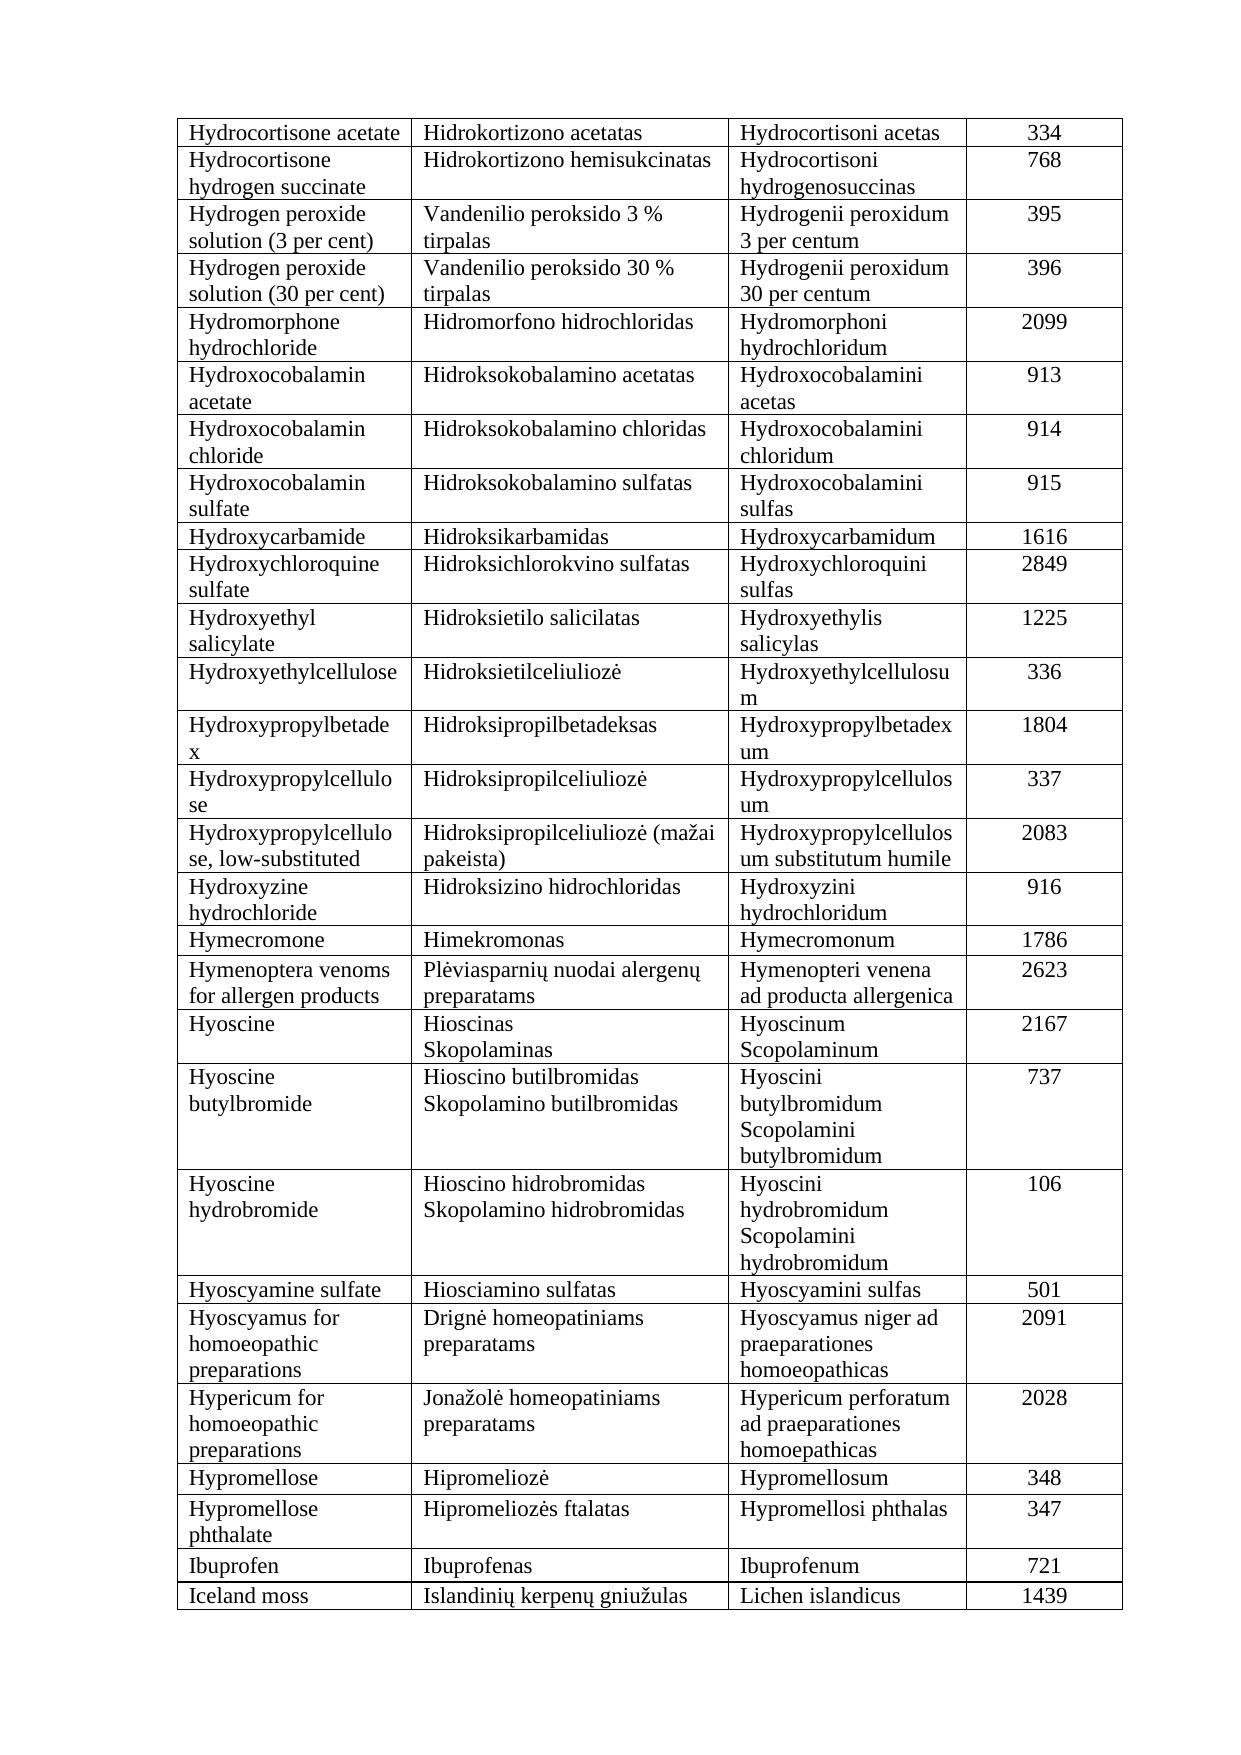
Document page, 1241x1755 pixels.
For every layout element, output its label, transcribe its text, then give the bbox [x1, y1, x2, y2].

table_cell 2099 [967, 308, 1122, 361]
table_cell Hymenoptera venoms for allergen products [178, 956, 411, 1009]
table_cell Hydroxocobalamini acetas [729, 362, 966, 414]
table_cell Hyoscyamus for homoeopathic preparations [178, 1304, 411, 1383]
table_cell Hypericum for homoeopathic preparations [178, 1384, 411, 1463]
table_cell 395 [967, 200, 1122, 253]
table_cell Hypromellosi phthalas [729, 1495, 966, 1547]
table_cell Hydroxypropylcellulosum substitutum humile [729, 819, 966, 872]
table_cell Hyoscine hydrobromide [178, 1170, 411, 1275]
table_cell Hidrokortizono hemisukcinatas [412, 147, 728, 199]
table_cell 2091 [967, 1304, 1122, 1383]
table_cell Hioscino butilbromidas Skopolamino butilbromidas [412, 1064, 728, 1169]
table_cell 347 [967, 1495, 1122, 1547]
table_cell Hymenopteri venena ad producta allergenica [729, 956, 966, 1009]
table_cell Hydrocortisone hydrogen succinate [178, 147, 411, 199]
table_cell Hidroksipropilbetadeksas [412, 711, 728, 764]
table_cell 2623 [967, 956, 1122, 1009]
table_cell Hydromorphone hydrochloride [178, 308, 411, 361]
table_cell Hydroxyethyl salicylate [178, 604, 411, 657]
table_cell 768 [967, 147, 1122, 199]
table_cell Hidroksipropilceliuliozė [412, 765, 728, 818]
table_cell Hydroxypropylcellulose, low-substituted [178, 819, 411, 872]
table_cell Hydrogenii peroxidum 3 per centum [729, 200, 966, 253]
table_cell Hydrogen peroxide solution (30 per cent) [178, 254, 411, 307]
table_cell Hydroxocobalamin acetate [178, 362, 411, 414]
table_cell Hipromeliozės ftalatas [412, 1495, 728, 1547]
table_cell Hiosciamino sulfatas [412, 1276, 728, 1303]
table_cell 915 [967, 469, 1122, 522]
table_cell Ibuprofen [178, 1549, 411, 1581]
table_cell 914 [967, 415, 1122, 468]
table_cell Hyoscine butylbromide [178, 1064, 411, 1169]
table_cell Hydroxyzine hydrochloride [178, 873, 411, 925]
table_cell Hydroxypropylcellulose [178, 765, 411, 818]
table_cell Hidroksichlorokvino sulfatas [412, 550, 728, 603]
table_cell Hyoscini hydrobromidum Scopolamini hydrobromidum [729, 1170, 966, 1275]
table_cell Hydromorphoni hydrochloridum [729, 308, 966, 361]
table_cell Hydroxocobalamin sulfate [178, 469, 411, 522]
table_cell 2028 [967, 1384, 1122, 1463]
table_cell 1439 [967, 1583, 1122, 1609]
table_cell Hydrocortisoni acetas [729, 119, 966, 146]
table_cell 334 [967, 119, 1122, 146]
table_cell Hidroksietilo salicilatas [412, 604, 728, 657]
table_cell Iceland moss [178, 1583, 411, 1609]
table_cell Hydroxyethylcellulosum [729, 658, 966, 710]
table_cell Hypromellosum [729, 1464, 966, 1494]
table_cell Hidromorfono hidrochloridas [412, 308, 728, 361]
table_cell Hidroksokobalamino acetatas [412, 362, 728, 414]
table_cell Hyoscinum Scopolaminum [729, 1010, 966, 1062]
table_cell 396 [967, 254, 1122, 307]
table_cell Hypromellose [178, 1464, 411, 1494]
table_cell Hyoscyamus niger ad praeparationes homoeopathicas [729, 1304, 966, 1383]
table_cell Hyoscyamine sulfate [178, 1276, 411, 1303]
table_cell Hidroksizino hidrochloridas [412, 873, 728, 925]
table_cell Hydroxycarbamidum [729, 523, 966, 549]
table_cell Hidroksietilceliuliozė [412, 658, 728, 710]
table_cell Vandenilio peroksido 3 % tirpalas [412, 200, 728, 253]
table_cell Hidroksokobalamino sulfatas [412, 469, 728, 522]
table_cell Hydroxocobalamini chloridum [729, 415, 966, 468]
table_cell 1225 [967, 604, 1122, 657]
table_cell Hyoscini butylbromidum Scopolamini butylbromidum [729, 1064, 966, 1169]
table_cell Islandinių kerpenų gniužulas [412, 1583, 728, 1609]
table_cell Hydroxyethylis salicylas [729, 604, 966, 657]
table_cell Hidroksikarbamidas [412, 523, 728, 549]
table_cell Hipromeliozė [412, 1464, 728, 1494]
table_cell 348 [967, 1464, 1122, 1494]
table_cell Hypromellose phthalate [178, 1495, 411, 1547]
table_cell 1804 [967, 711, 1122, 764]
table_cell Hydrocortisone acetate [178, 119, 411, 146]
table_cell Hydroxyethylcellulose [178, 658, 411, 710]
table_cell Hyoscine [178, 1010, 411, 1062]
table_cell Hyoscyamini sulfas [729, 1276, 966, 1303]
table_cell 737 [967, 1064, 1122, 1169]
table_cell 1616 [967, 523, 1122, 549]
table_cell Hidroksipropilceliuliozė (mažai pakeista) [412, 819, 728, 872]
table_cell Plėviasparnių nuodai alergenų preparatams [412, 956, 728, 1009]
table_cell Hypericum perforatum ad praeparationes homoepathicas [729, 1384, 966, 1463]
table_cell Lichen islandicus [729, 1583, 966, 1609]
table_cell 2167 [967, 1010, 1122, 1062]
table_cell 1786 [967, 926, 1122, 955]
table_cell Vandenilio peroksido 30 % tirpalas [412, 254, 728, 307]
table_cell Hymecromone [178, 926, 411, 955]
table_cell 337 [967, 765, 1122, 818]
table_cell Hydroxycarbamide [178, 523, 411, 549]
table_cell 501 [967, 1276, 1122, 1303]
table_cell 916 [967, 873, 1122, 925]
table_cell Hydroxychloroquini sulfas [729, 550, 966, 603]
table_cell Hioscino hidrobromidas Skopolamino hidrobromidas [412, 1170, 728, 1275]
table_cell Hydroxypropylcellulosum [729, 765, 966, 818]
table_cell Hydroxypropylbetadexum [729, 711, 966, 764]
table_cell 2849 [967, 550, 1122, 603]
table_cell 336 [967, 658, 1122, 710]
table_cell Ibuprofenas [412, 1549, 728, 1581]
table_cell Hymecromonum [729, 926, 966, 955]
table_cell Hydrogenii peroxidum 30 per centum [729, 254, 966, 307]
table_cell 913 [967, 362, 1122, 414]
table_cell Drignė homeopatiniams preparatams [412, 1304, 728, 1383]
table_cell Hydroxocobalamin chloride [178, 415, 411, 468]
table_cell Ibuprofenum [729, 1549, 966, 1581]
table_cell 721 [967, 1549, 1122, 1581]
table_cell Jonažolė homeopatiniams preparatams [412, 1384, 728, 1463]
table_cell Hidrokortizono acetatas [412, 119, 728, 146]
table_cell Hydroxychloroquine sulfate [178, 550, 411, 603]
table_cell Hydrocortisoni hydrogenosuccinas [729, 147, 966, 199]
table_cell Hydrogen peroxide solution (3 per cent) [178, 200, 411, 253]
table_cell Hidroksokobalamino chloridas [412, 415, 728, 468]
table_cell Himekromonas [412, 926, 728, 955]
table_cell 2083 [967, 819, 1122, 872]
table_cell Hydroxypropylbetadex [178, 711, 411, 764]
table_cell 106 [967, 1170, 1122, 1275]
table_cell Hydroxyzini hydrochloridum [729, 873, 966, 925]
table_cell Hioscinas Skopolaminas [412, 1010, 728, 1062]
table_cell Hydroxocobalamini sulfas [729, 469, 966, 522]
